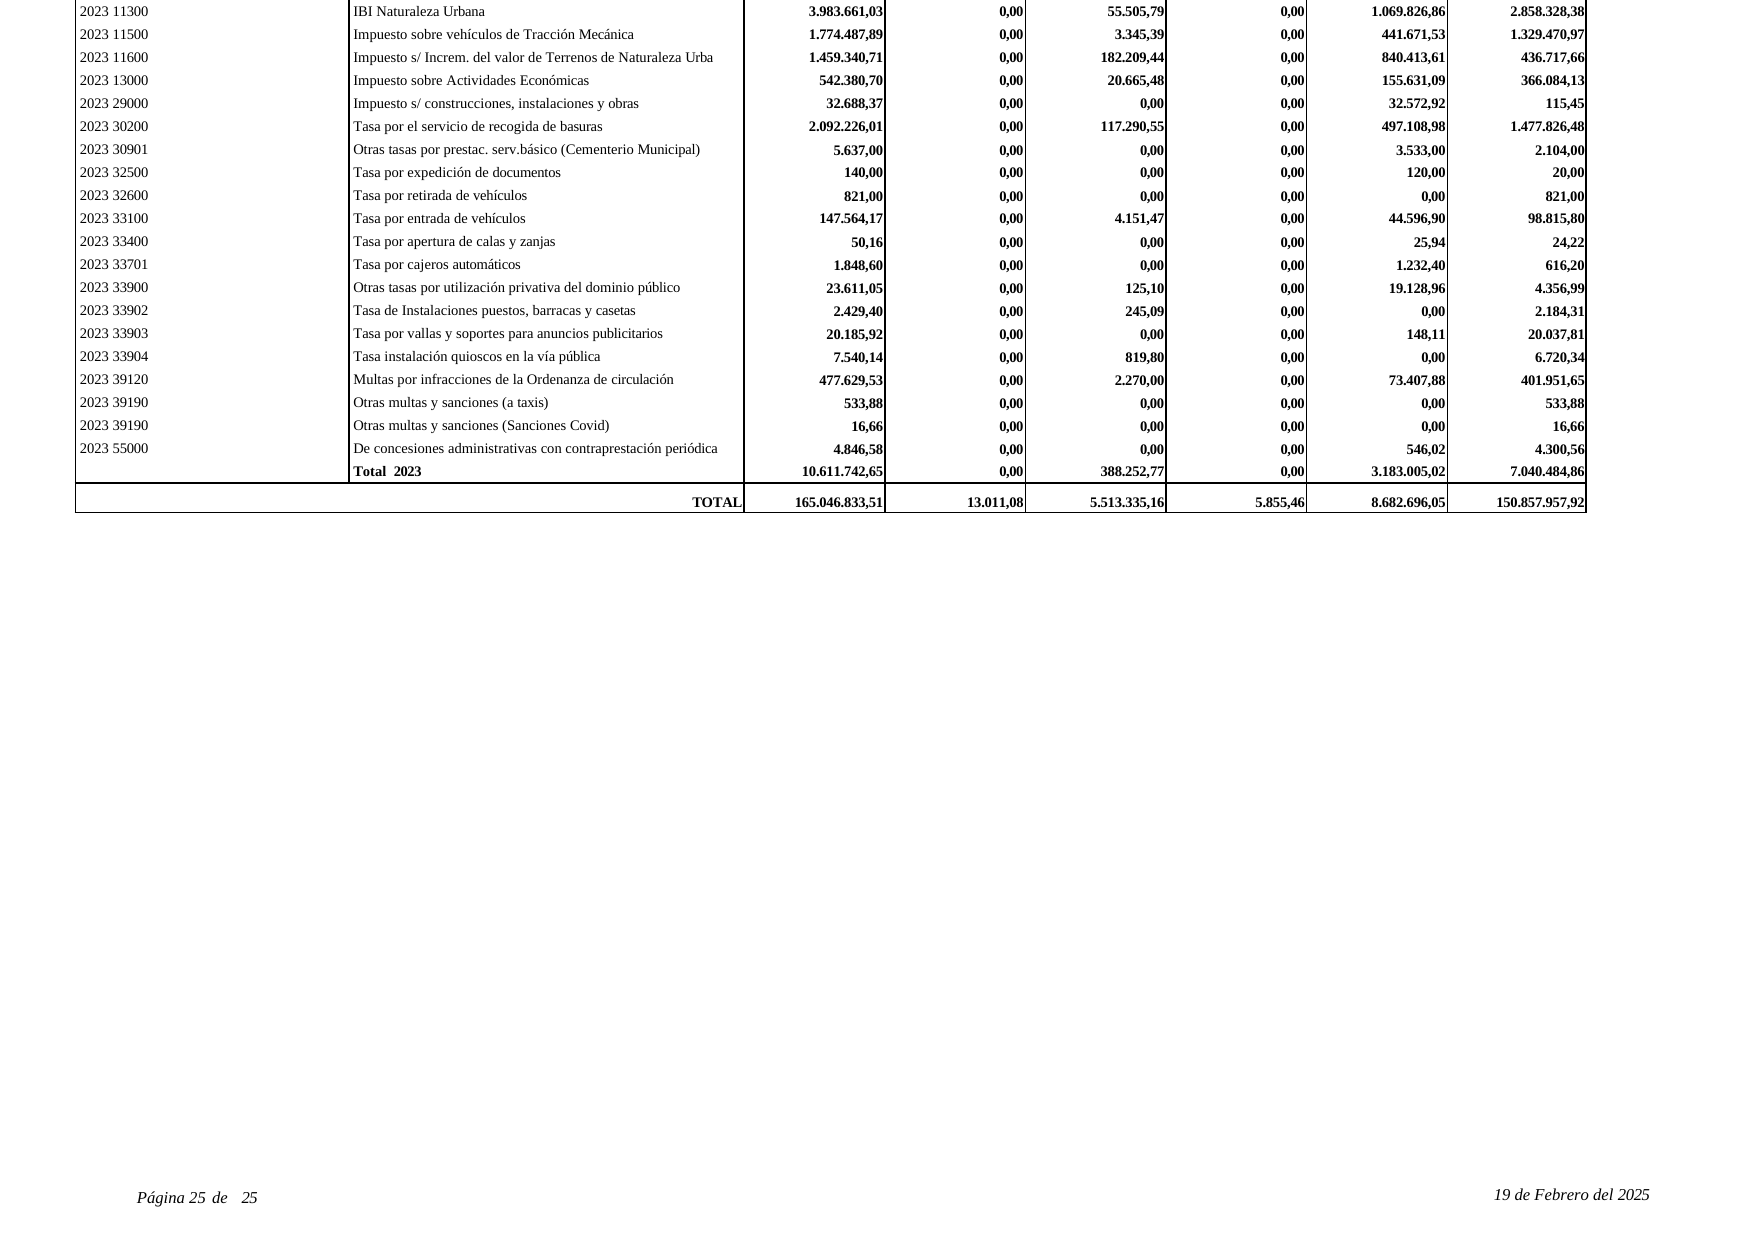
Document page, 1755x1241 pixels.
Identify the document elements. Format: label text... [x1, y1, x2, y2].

table_cell 0,00 [886, 345, 1025, 368]
table_cell 0,00 [886, 299, 1025, 322]
table_cell 0,00 [1026, 184, 1165, 207]
table_cell 55.505,79 [1026, 0, 1165, 23]
table_cell 840.413,61 [1307, 46, 1447, 69]
table_cell 0,00 [1307, 414, 1447, 437]
table_cell 0,00 [1026, 253, 1165, 276]
table_cell 2.092.226,01 [745, 115, 884, 138]
table_cell 2023 33902 [76, 299, 348, 322]
table_cell 0,00 [886, 207, 1025, 230]
table_cell 98.815,80 [1448, 207, 1585, 230]
table_cell 50,16 [745, 230, 884, 253]
table_cell 10.611.742,65 [745, 461, 884, 482]
table_cell 2023 13000 [76, 69, 348, 92]
table_cell 0,00 [886, 391, 1025, 414]
table_cell 546,02 [1307, 438, 1447, 461]
table_cell 1.477.826,48 [1448, 115, 1585, 138]
table_cell 2.184,31 [1448, 299, 1585, 322]
table_cell 19.128,96 [1307, 276, 1447, 299]
table_cell 1.069.826,86 [1307, 0, 1447, 23]
table_cell 32.688,37 [745, 92, 884, 115]
table_cell 0,00 [886, 253, 1025, 276]
table_cell 5.637,00 [745, 138, 884, 161]
table_cell 148,11 [1307, 322, 1447, 345]
table_cell 32.572,92 [1307, 92, 1447, 115]
table_cell Otras tasas por utilización privativa del dominio público [350, 276, 743, 299]
table_cell 0,00 [1307, 391, 1447, 414]
table_cell 2023 30901 [76, 138, 348, 161]
table_cell 2.429,40 [745, 299, 884, 322]
table_cell 2023 33900 [76, 276, 348, 299]
table_cell 0,00 [1167, 230, 1306, 253]
table_cell 616,20 [1448, 253, 1585, 276]
table_cell 0,00 [886, 0, 1025, 23]
table_cell 0,00 [1167, 0, 1306, 23]
table_cell 0,00 [1026, 161, 1165, 184]
table_cell 13.011,08 [886, 484, 1025, 512]
table_cell Tasa por vallas y soportes para anuncios publicitarios [350, 322, 743, 345]
table_cell 20.665,48 [1026, 69, 1165, 92]
table_cell 2023 29000 [76, 92, 348, 115]
table_cell Impuesto sobre vehículos de Tracción Mecánica [350, 23, 743, 46]
table_cell 0,00 [1026, 92, 1165, 115]
table_cell 5.855,46 [1167, 484, 1306, 512]
table_cell 1.459.340,71 [745, 46, 884, 69]
table_cell 1.232,40 [1307, 253, 1447, 276]
table_cell 0,00 [886, 92, 1025, 115]
table_cell 0,00 [1167, 115, 1306, 138]
table_cell Tasa de Instalaciones puestos, barracas y casetas [350, 299, 743, 322]
table_cell Otras tasas por prestac. serv.básico (Cementerio Municipal) [350, 138, 743, 161]
table_cell 7.540,14 [745, 345, 884, 368]
table_cell 0,00 [1167, 414, 1306, 437]
table_cell 2023 11300 [76, 0, 348, 23]
table_cell Tasa por entrada de vehículos [350, 207, 743, 230]
table_cell 0,00 [1167, 138, 1306, 161]
table_cell Otras multas y sanciones (a taxis) [350, 391, 743, 414]
table_cell Total 2023 [350, 461, 743, 482]
table_cell 0,00 [886, 368, 1025, 391]
table_cell 1.329.470,97 [1448, 23, 1585, 46]
table_cell 0,00 [886, 138, 1025, 161]
table_cell 0,00 [1167, 322, 1306, 345]
table_cell 115,45 [1448, 92, 1585, 115]
table_cell 0,00 [886, 461, 1025, 482]
table_cell 2023 33904 [76, 345, 348, 368]
table_cell 0,00 [886, 69, 1025, 92]
table_cell 533,88 [745, 391, 884, 414]
table_cell 0,00 [1167, 207, 1306, 230]
table_cell 6.720,34 [1448, 345, 1585, 368]
table_cell 0,00 [1167, 438, 1306, 461]
table_cell 0,00 [1167, 23, 1306, 46]
table_cell 477.629,53 [745, 368, 884, 391]
table_cell 0,00 [1167, 184, 1306, 207]
table_cell 0,00 [1167, 253, 1306, 276]
table_cell TOTAL [76, 484, 743, 512]
table_cell 23.611,05 [745, 276, 884, 299]
table_cell 0,00 [1167, 461, 1306, 482]
table_cell 0,00 [886, 23, 1025, 46]
table_cell 0,00 [1307, 345, 1447, 368]
table_cell 436.717,66 [1448, 46, 1585, 69]
table_cell 0,00 [1167, 161, 1306, 184]
table_cell 2023 33400 [76, 230, 348, 253]
table_cell 0,00 [1167, 69, 1306, 92]
table_cell 0,00 [1026, 438, 1165, 461]
table_cell 4.846,58 [745, 438, 884, 461]
table_cell 24,22 [1448, 230, 1585, 253]
table_cell 0,00 [1167, 391, 1306, 414]
table_cell 44.596,90 [1307, 207, 1447, 230]
table_cell 155.631,09 [1307, 69, 1447, 92]
table_cell 3.183.005,02 [1307, 461, 1447, 482]
table_cell 20,00 [1448, 161, 1585, 184]
table_cell [76, 461, 348, 482]
table_cell 0,00 [886, 438, 1025, 461]
table_cell 2023 32600 [76, 184, 348, 207]
table_cell 16,66 [745, 414, 884, 437]
table_cell 4.356,99 [1448, 276, 1585, 299]
table_cell 2.104,00 [1448, 138, 1585, 161]
table_cell 3.345,39 [1026, 23, 1165, 46]
table_cell 533,88 [1448, 391, 1585, 414]
table_cell Impuesto s/ Increm. del valor de Terrenos de Naturaleza Urba [350, 46, 743, 69]
table_cell 0,00 [1307, 299, 1447, 322]
table_cell 0,00 [1307, 184, 1447, 207]
table_cell 388.252,77 [1026, 461, 1165, 482]
table_cell 0,00 [1026, 138, 1165, 161]
table_cell 140,00 [745, 161, 884, 184]
table_cell 2023 11500 [76, 23, 348, 46]
table_cell Impuesto s/ construcciones, instalaciones y obras [350, 92, 743, 115]
table_cell 125,10 [1026, 276, 1165, 299]
table_cell 497.108,98 [1307, 115, 1447, 138]
table_cell 401.951,65 [1448, 368, 1585, 391]
table_cell 2.858.328,38 [1448, 0, 1585, 23]
table_cell 2023 33701 [76, 253, 348, 276]
table_cell 2023 33903 [76, 322, 348, 345]
table_cell 2023 11600 [76, 46, 348, 69]
table_cell 4.151,47 [1026, 207, 1165, 230]
table_cell 1.848,60 [745, 253, 884, 276]
table_cell 0,00 [1167, 299, 1306, 322]
table_cell Tasa por el servicio de recogida de basuras [350, 115, 743, 138]
table_cell 5.513.335,16 [1026, 484, 1165, 512]
table_cell 441.671,53 [1307, 23, 1447, 46]
table_cell 2023 33100 [76, 207, 348, 230]
table_cell 0,00 [1167, 92, 1306, 115]
table_cell 2023 32500 [76, 161, 348, 184]
table_cell 821,00 [1448, 184, 1585, 207]
table_cell Tasa por apertura de calas y zanjas [350, 230, 743, 253]
table_cell 0,00 [1167, 368, 1306, 391]
table_cell 0,00 [1026, 230, 1165, 253]
table_cell 0,00 [886, 46, 1025, 69]
table_cell 2023 39190 [76, 414, 348, 437]
table_cell 542.380,70 [745, 69, 884, 92]
table_cell 25,94 [1307, 230, 1447, 253]
table_cell 819,80 [1026, 345, 1165, 368]
table_cell Tasa por cajeros automáticos [350, 253, 743, 276]
table_cell 0,00 [886, 161, 1025, 184]
table_cell 147.564,17 [745, 207, 884, 230]
table_cell 20.037,81 [1448, 322, 1585, 345]
table_cell 0,00 [886, 184, 1025, 207]
table_cell 150.857.957,92 [1448, 484, 1585, 512]
table_cell 4.300,56 [1448, 438, 1585, 461]
table_cell 0,00 [886, 276, 1025, 299]
table_cell 1.774.487,89 [745, 23, 884, 46]
table_cell 821,00 [745, 184, 884, 207]
table_cell 0,00 [1026, 322, 1165, 345]
table_cell 20.185,92 [745, 322, 884, 345]
table_cell Impuesto sobre Actividades Económicas [350, 69, 743, 92]
table_cell 3.983.661,03 [745, 0, 884, 23]
table_cell 2023 39120 [76, 368, 348, 391]
table_cell 16,66 [1448, 414, 1585, 437]
table_cell 120,00 [1307, 161, 1447, 184]
table_cell De concesiones administrativas con contraprestación periódica [350, 438, 743, 461]
table_cell Tasa por retirada de vehículos [350, 184, 743, 207]
table_cell 165.046.833,51 [745, 484, 884, 512]
table_cell 7.040.484,86 [1448, 461, 1585, 482]
table_cell 0,00 [1167, 345, 1306, 368]
table_cell 0,00 [886, 115, 1025, 138]
table_cell Tasa instalación quioscos en la vía pública [350, 345, 743, 368]
table_cell 73.407,88 [1307, 368, 1447, 391]
table_cell 0,00 [886, 230, 1025, 253]
table_cell 2023 30200 [76, 115, 348, 138]
table_cell IBI Naturaleza Urbana [350, 0, 743, 23]
table_cell 0,00 [886, 414, 1025, 437]
table_cell Multas por infracciones de la Ordenanza de circulación [350, 368, 743, 391]
table_cell 182.209,44 [1026, 46, 1165, 69]
table_cell 0,00 [1167, 276, 1306, 299]
table_cell 0,00 [1167, 46, 1306, 69]
table_cell 117.290,55 [1026, 115, 1165, 138]
table_cell 8.682.696,05 [1307, 484, 1447, 512]
table_cell 0,00 [1026, 414, 1165, 437]
table_cell 2.270,00 [1026, 368, 1165, 391]
table_cell 2023 55000 [76, 438, 348, 461]
table_cell 0,00 [1026, 391, 1165, 414]
table_cell 366.084,13 [1448, 69, 1585, 92]
table_cell Otras multas y sanciones (Sanciones Covid) [350, 414, 743, 437]
table_cell 0,00 [886, 322, 1025, 345]
table_cell Tasa por expedición de documentos [350, 161, 743, 184]
table_cell 245,09 [1026, 299, 1165, 322]
table_cell 3.533,00 [1307, 138, 1447, 161]
table_cell 2023 39190 [76, 391, 348, 414]
